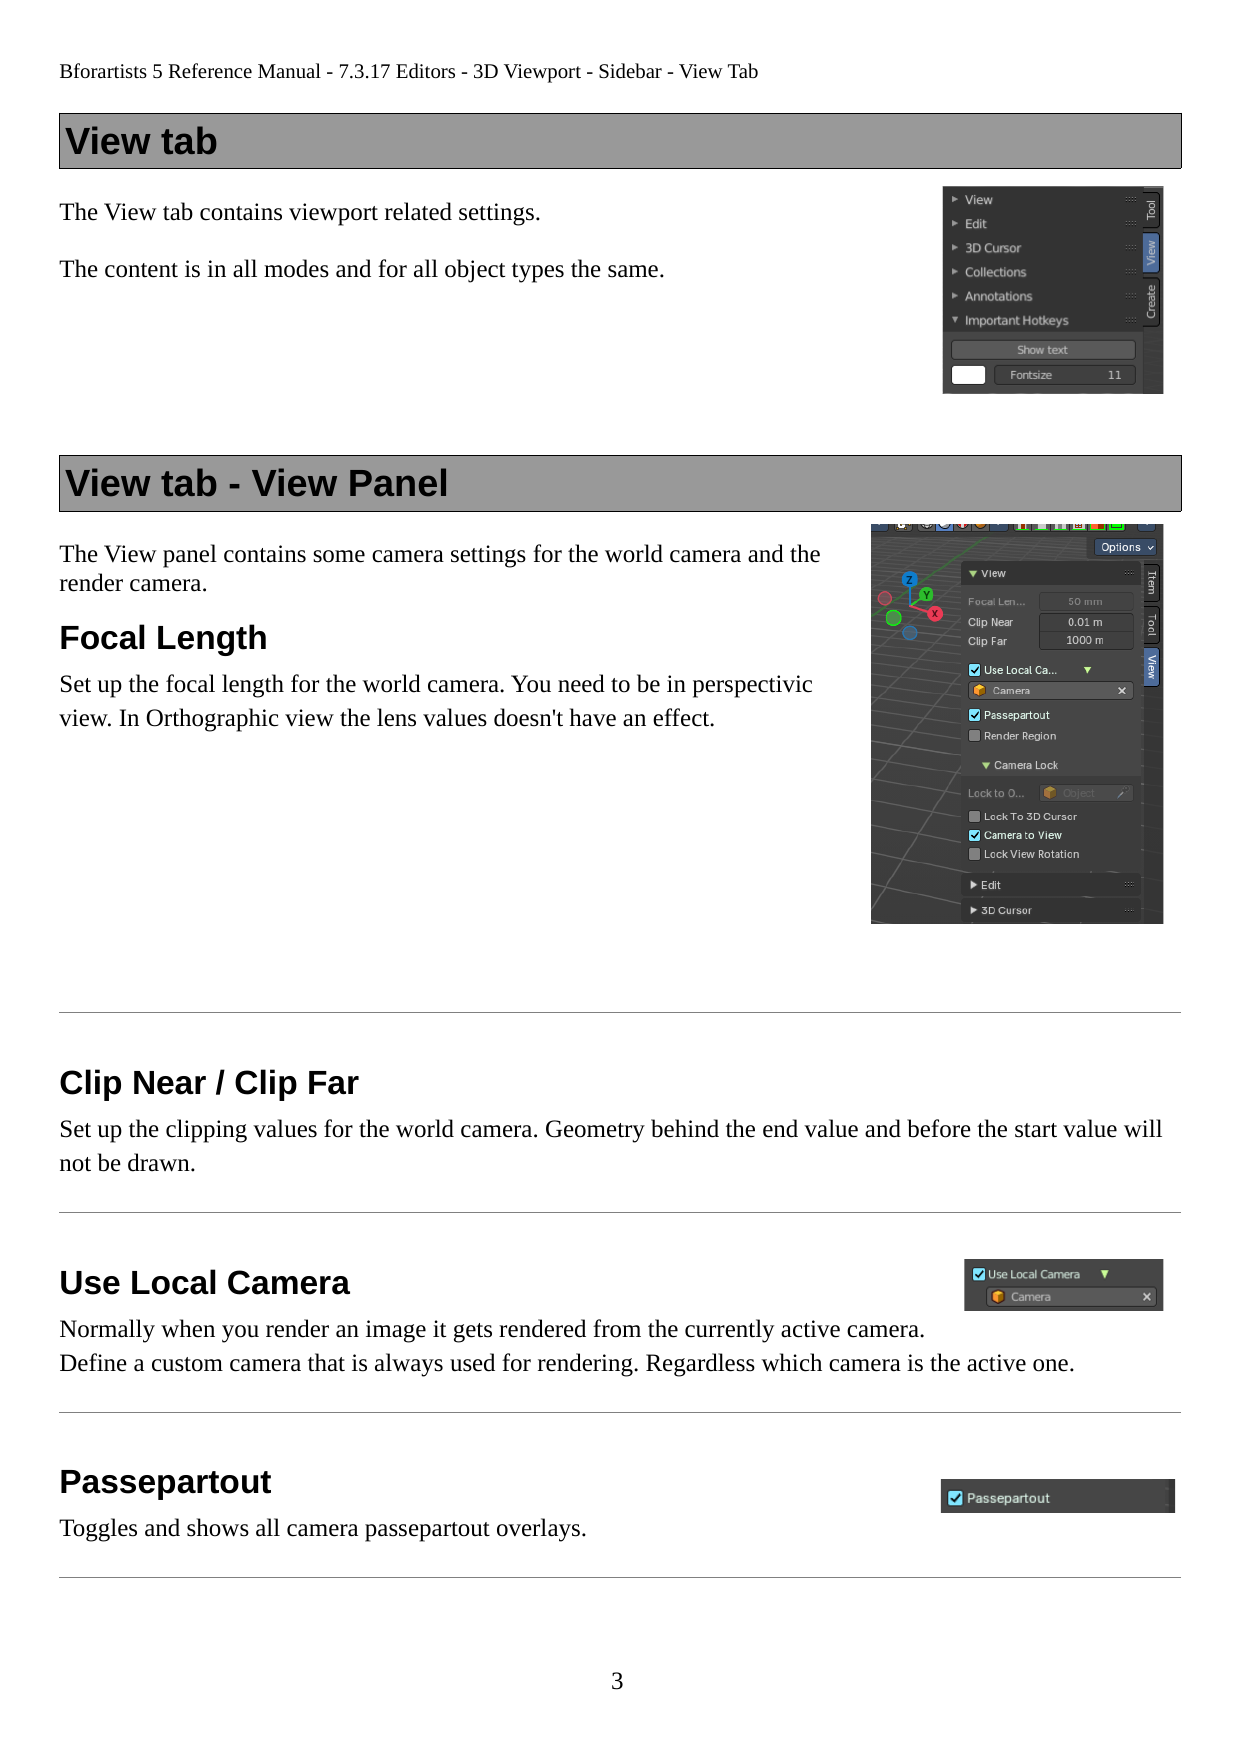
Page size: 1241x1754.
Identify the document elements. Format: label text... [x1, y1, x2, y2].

subtitle [1164, 618, 1181, 656]
subtitle Passepartout [59, 1462, 1181, 1501]
text The View tab contains viewport related settings. [59, 197, 942, 225]
text The View panel contains some camera settings for the world camera and the render camera. [59, 539, 871, 597]
picture [942, 186, 1164, 394]
picture [964, 1259, 1164, 1311]
text The content is in all modes and for all object types the same. [59, 254, 942, 283]
text Set up the clipping values for the world camera. Geometry behind the end value and before the start value will not be drawn. [59, 1114, 1181, 1177]
picture [940, 1479, 1175, 1513]
text Toggles and shows all camera passepartout overlays. [59, 1513, 1181, 1542]
table_header View tab [60, 114, 1181, 168]
subtitle Focal Length [59, 618, 871, 656]
subtitle Clip Near / Clip Far [59, 1063, 1181, 1101]
subtitle [1164, 1262, 1181, 1301]
picture [871, 524, 1164, 924]
table_header View tab - View Panel [60, 456, 1181, 511]
text Set up the focal length for the world camera. You need to be in perspectivic view. In Orthographic view the lens values doesn't have an effect. [59, 669, 871, 732]
text Normally when you render an image it gets rendered from the currently active camera. Define a custom camera that is always used for rendering. Regardless which camera is the active one. [59, 1314, 1181, 1377]
subtitle Use Local Camera [59, 1262, 964, 1301]
